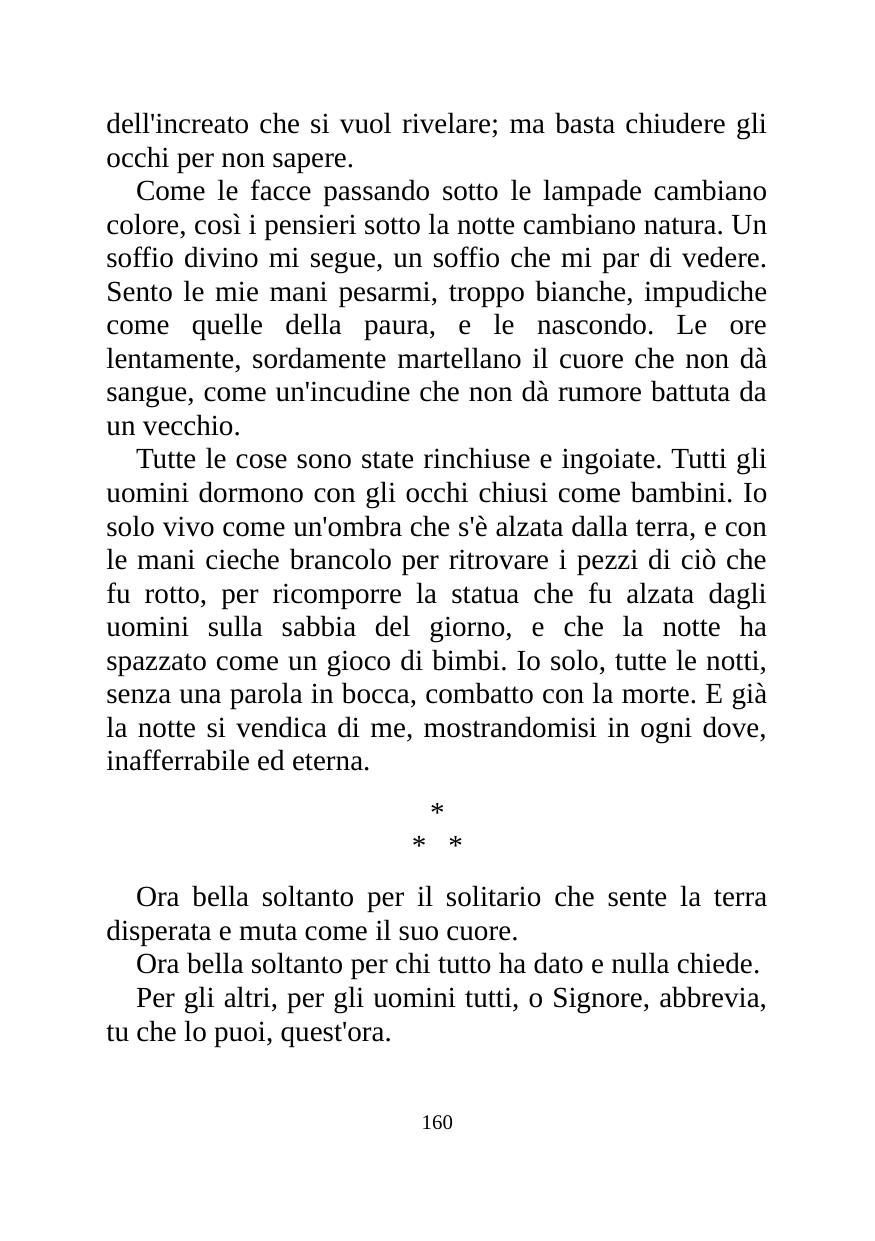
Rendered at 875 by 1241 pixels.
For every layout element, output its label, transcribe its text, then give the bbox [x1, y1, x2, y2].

text Tutte le cose sono state rinchiuse e ingoiate. Tutti gli uomini dormono con gli occhi chiusi come bambini. Io solo vivo come un'ombra che s'è alzata dalla terra, e con le mani cieche brancolo per ritrovare i pezzi di ciò che fu rotto, per ricomporre la statua che fu alzata dagli uomini sulla sabbia del giorno, e che la notte ha spazzato come un gioco di bimbi. Io solo, tutte le notti, senza una parola in bocca, combatto con la morte. E già la notte si vendica di me, mostrandomisi in ogni dove, inafferrabile ed eterna. [106, 442, 768, 777]
text * * * [106, 795, 768, 862]
text Come le facce passando sotto le lampade cambiano colore, così i pensieri sotto la notte cambiano natura. Un soffio divino mi segue, un soffio che mi par di vedere. Sento le mie mani pesarmi, troppo bianche, impudiche come quelle della paura, e le nascondo. Le ore lentamente, sordamente martellano il cuore che non dà sangue, come un'incudine che non dà rumore battuta da un vecchio. [106, 173, 768, 442]
text Ora bella soltanto per chi tutto ha dato e nulla chiede. [106, 947, 768, 980]
text Per gli altri, per gli uomini tutti, o Signore, abbrevia, tu che lo puoi, quest'ora. [106, 980, 768, 1047]
text Ora bella soltanto per il solitario che sente la terra disperata e muta come il suo cuore. [106, 879, 768, 947]
text dell'increato che si vuol rivelare; ma basta chiudere gli occhi per non sapere. [106, 106, 768, 173]
